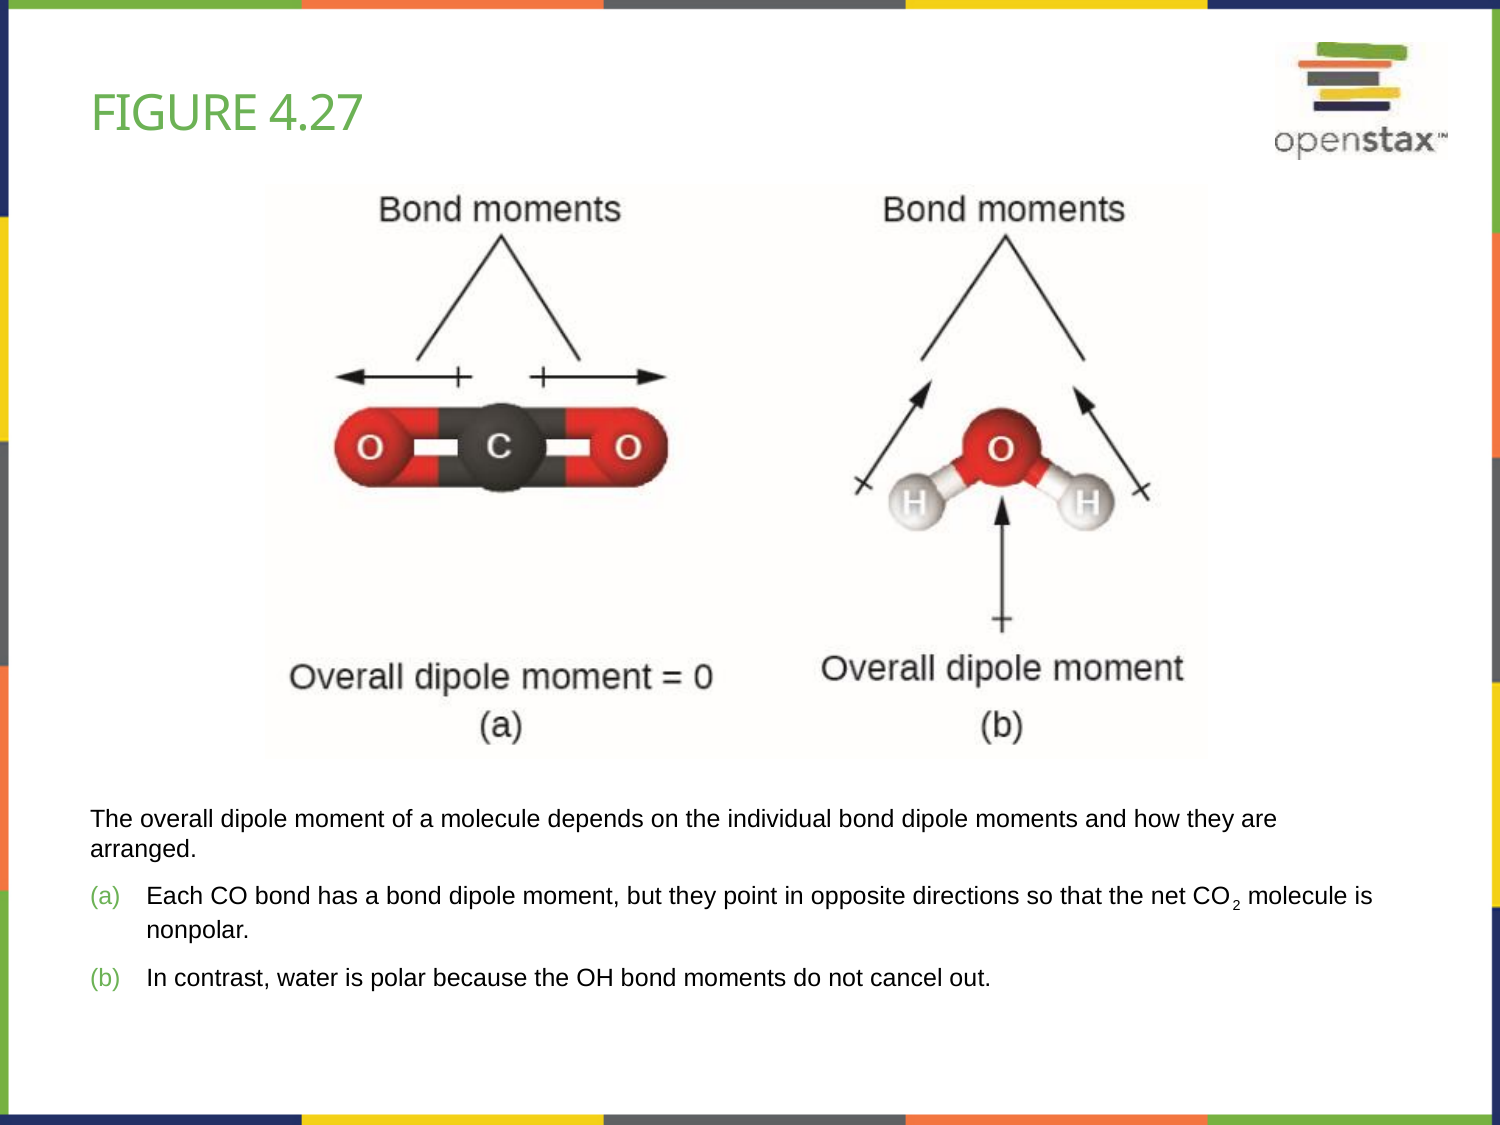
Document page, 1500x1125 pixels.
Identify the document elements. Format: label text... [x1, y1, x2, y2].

picture [0, 0, 1500, 1125]
list The overall dipole moment of a molecule depends on the individual bond dipole moments and how they are arranged. Each CO bond has a bond dipole moment, but they point in opposite directions so that the net CO2 molecule is nonpolar. In contrast, water is polar because the OH bond moments do not cancel out. [75, 794, 1398, 986]
title Figure 4.27 [75, 39, 1398, 148]
